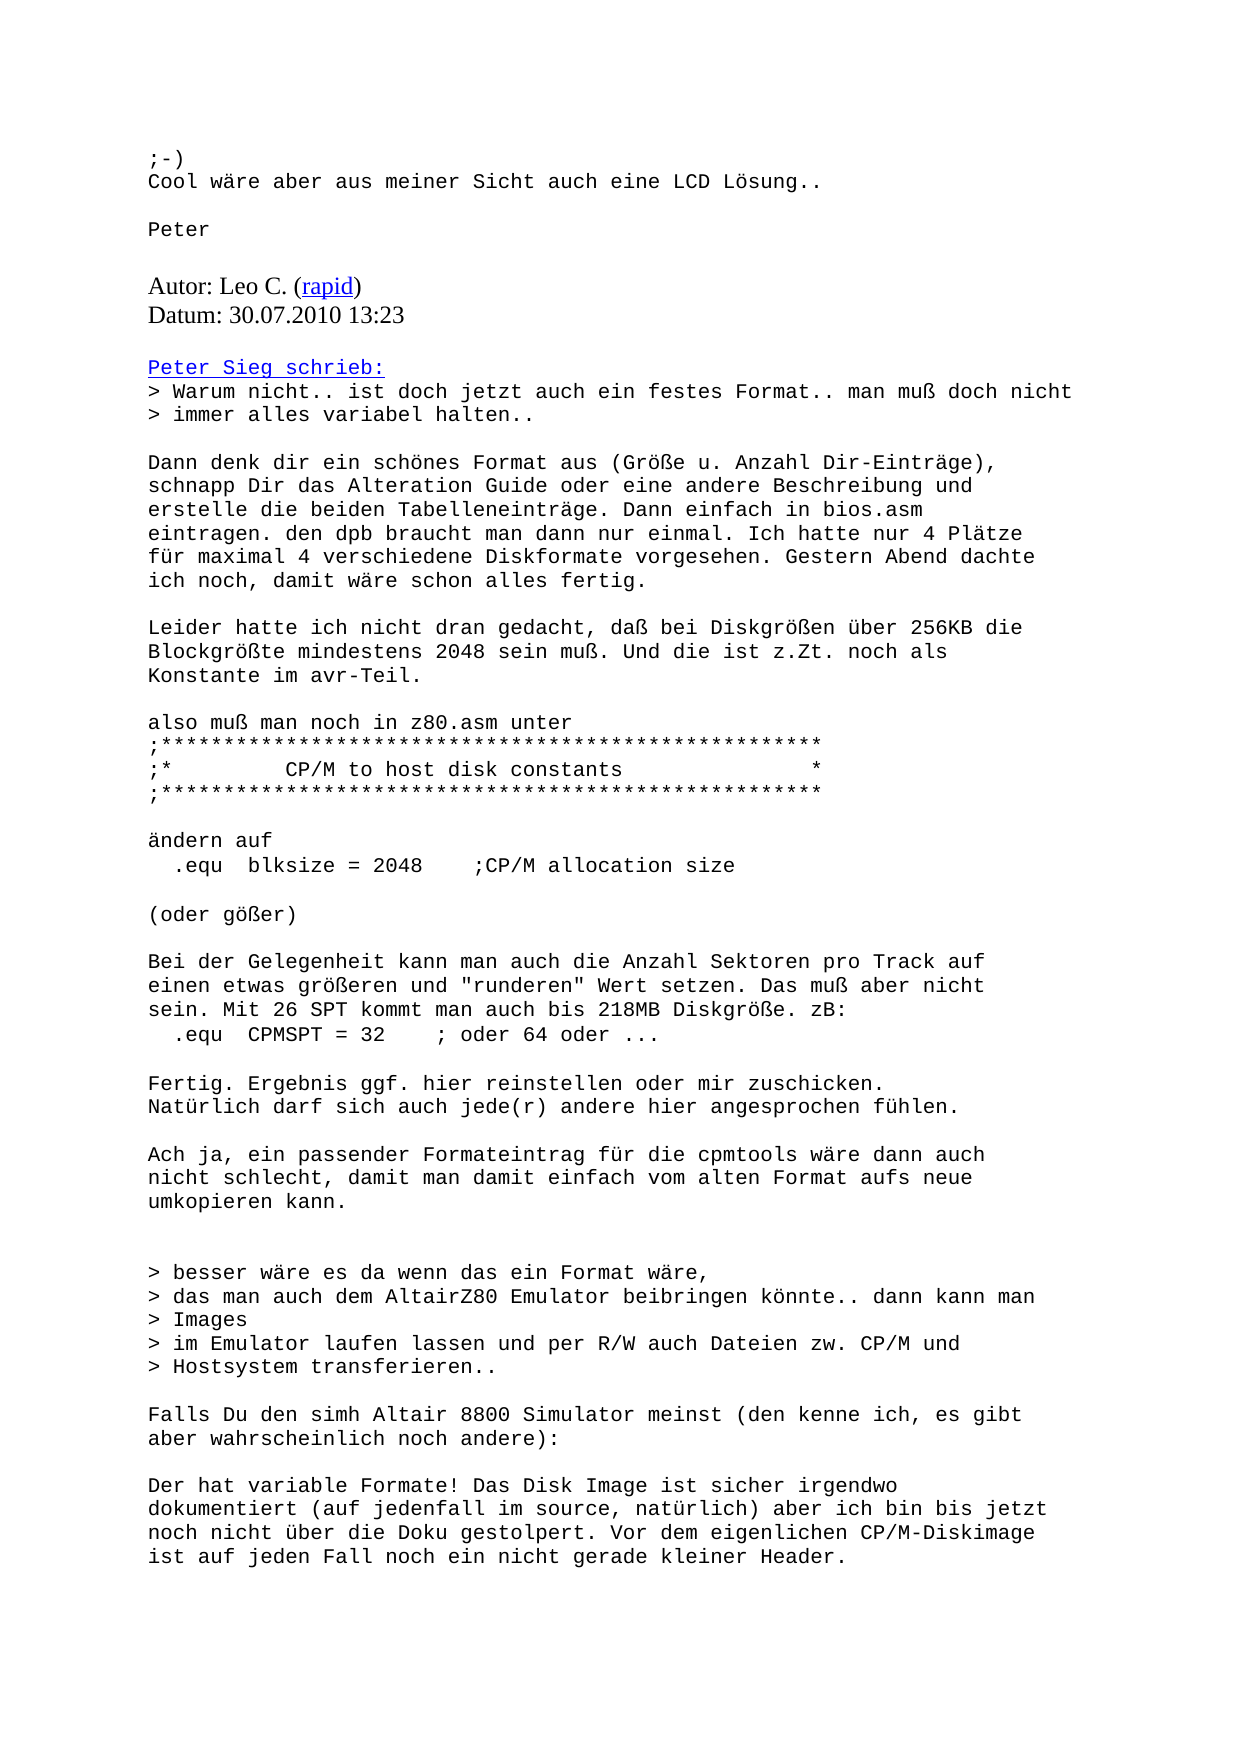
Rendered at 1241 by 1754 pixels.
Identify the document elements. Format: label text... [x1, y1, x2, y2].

text einen etwas größeren und "runderen" Wert setzen. Das muß aber nicht [148, 975, 1093, 999]
text Bei der Gelegenheit kann man auch die Anzahl Sektoren pro Track auf [148, 951, 1093, 975]
text für maximal 4 verschiedene Diskformate vorgesehen. Gestern Abend dachte [148, 546, 1093, 570]
text ändern auf [148, 830, 1093, 854]
text Blockgrößte mindestens 2048 sein muß. Und die ist z.Zt. noch als [148, 641, 1093, 664]
text Autor: Leo C. (rapid) [148, 271, 1093, 300]
text (oder gößer) [148, 904, 1093, 928]
text ist auf jeden Fall noch ein nicht gerade kleiner Header. [148, 1546, 1093, 1569]
text sein. Mit 26 SPT kommt man auch bis 218MB Diskgröße. zB: [148, 999, 1093, 1022]
text Peter Sieg schrieb: [148, 357, 1093, 381]
text Leider hatte ich nicht dran gedacht, daß bei Diskgrößen über 256KB die [148, 617, 1093, 641]
table_header .equ blksize = 2048 ;CP/M allocation size [146, 854, 743, 881]
text nicht schlecht, damit man damit einfach vom alten Format aufs neue [148, 1167, 1093, 1191]
text also muß man noch in z80.asm unter [148, 712, 1093, 736]
text Ach ja, ein passender Formateintrag für die cpmtools wäre dann auch [148, 1144, 1093, 1167]
text eintragen. den dpb braucht man dann nur einmal. Ich hatte nur 4 Plätze [148, 523, 1093, 546]
text Konstante im avr-Teil. [148, 664, 1093, 688]
text > das man auch dem AltairZ80 Emulator beibringen könnte.. dann kann man [148, 1286, 1093, 1309]
text > Warum nicht.. ist doch jetzt auch ein festes Format.. man muß doch nicht [148, 381, 1093, 404]
text ;***************************************************** [148, 736, 1093, 759]
text > im Emulator laufen lassen und per R/W auch Dateien zw. CP/M und [148, 1333, 1093, 1357]
text Der hat variable Formate! Das Disk Image ist sicher irgendwo [148, 1475, 1093, 1498]
text noch nicht über die Doku gestolpert. Vor dem eigenlichen CP/M-Diskimage [148, 1522, 1093, 1546]
text Datum: 30.07.2010 13:23 [148, 300, 1093, 328]
text > Images [148, 1309, 1093, 1333]
text Cool wäre aber aus meiner Sicht auch eine LCD Lösung.. [148, 171, 1093, 195]
text Natürlich darf sich auch jede(r) andere hier angesprochen fühlen. [148, 1096, 1093, 1120]
text Peter [148, 218, 1093, 242]
text dokumentiert (auf jedenfall im source, natürlich) aber ich bin bis jetzt [148, 1498, 1093, 1522]
text umkopieren kann. [148, 1191, 1093, 1215]
text Dann denk dir ein schönes Format aus (Größe u. Anzahl Dir-Einträge), [148, 452, 1093, 475]
text aber wahrscheinlich noch andere): [148, 1427, 1093, 1451]
text ;* CP/M to host disk constants * [148, 759, 1093, 783]
text Falls Du den simh Altair 8800 Simulator meinst (den kenne ich, es gibt [148, 1404, 1093, 1427]
table_header .equ CPMSPT = 32 ; oder 64 oder ... [146, 1023, 668, 1049]
text Fertig. Ergebnis ggf. hier reinstellen oder mir zuschicken. [148, 1073, 1093, 1096]
text > Hostsystem transferieren.. [148, 1357, 1093, 1380]
text schnapp Dir das Alteration Guide oder eine andere Beschreibung und [148, 475, 1093, 499]
text ;***************************************************** [148, 783, 1093, 806]
text > besser wäre es da wenn das ein Format wäre, [148, 1262, 1093, 1286]
text > immer alles variabel halten.. [148, 404, 1093, 428]
text ;-) [148, 148, 1093, 171]
text erstelle die beiden Tabelleneinträge. Dann einfach in bios.asm [148, 499, 1093, 523]
text ich noch, damit wäre schon alles fertig. [148, 570, 1093, 594]
